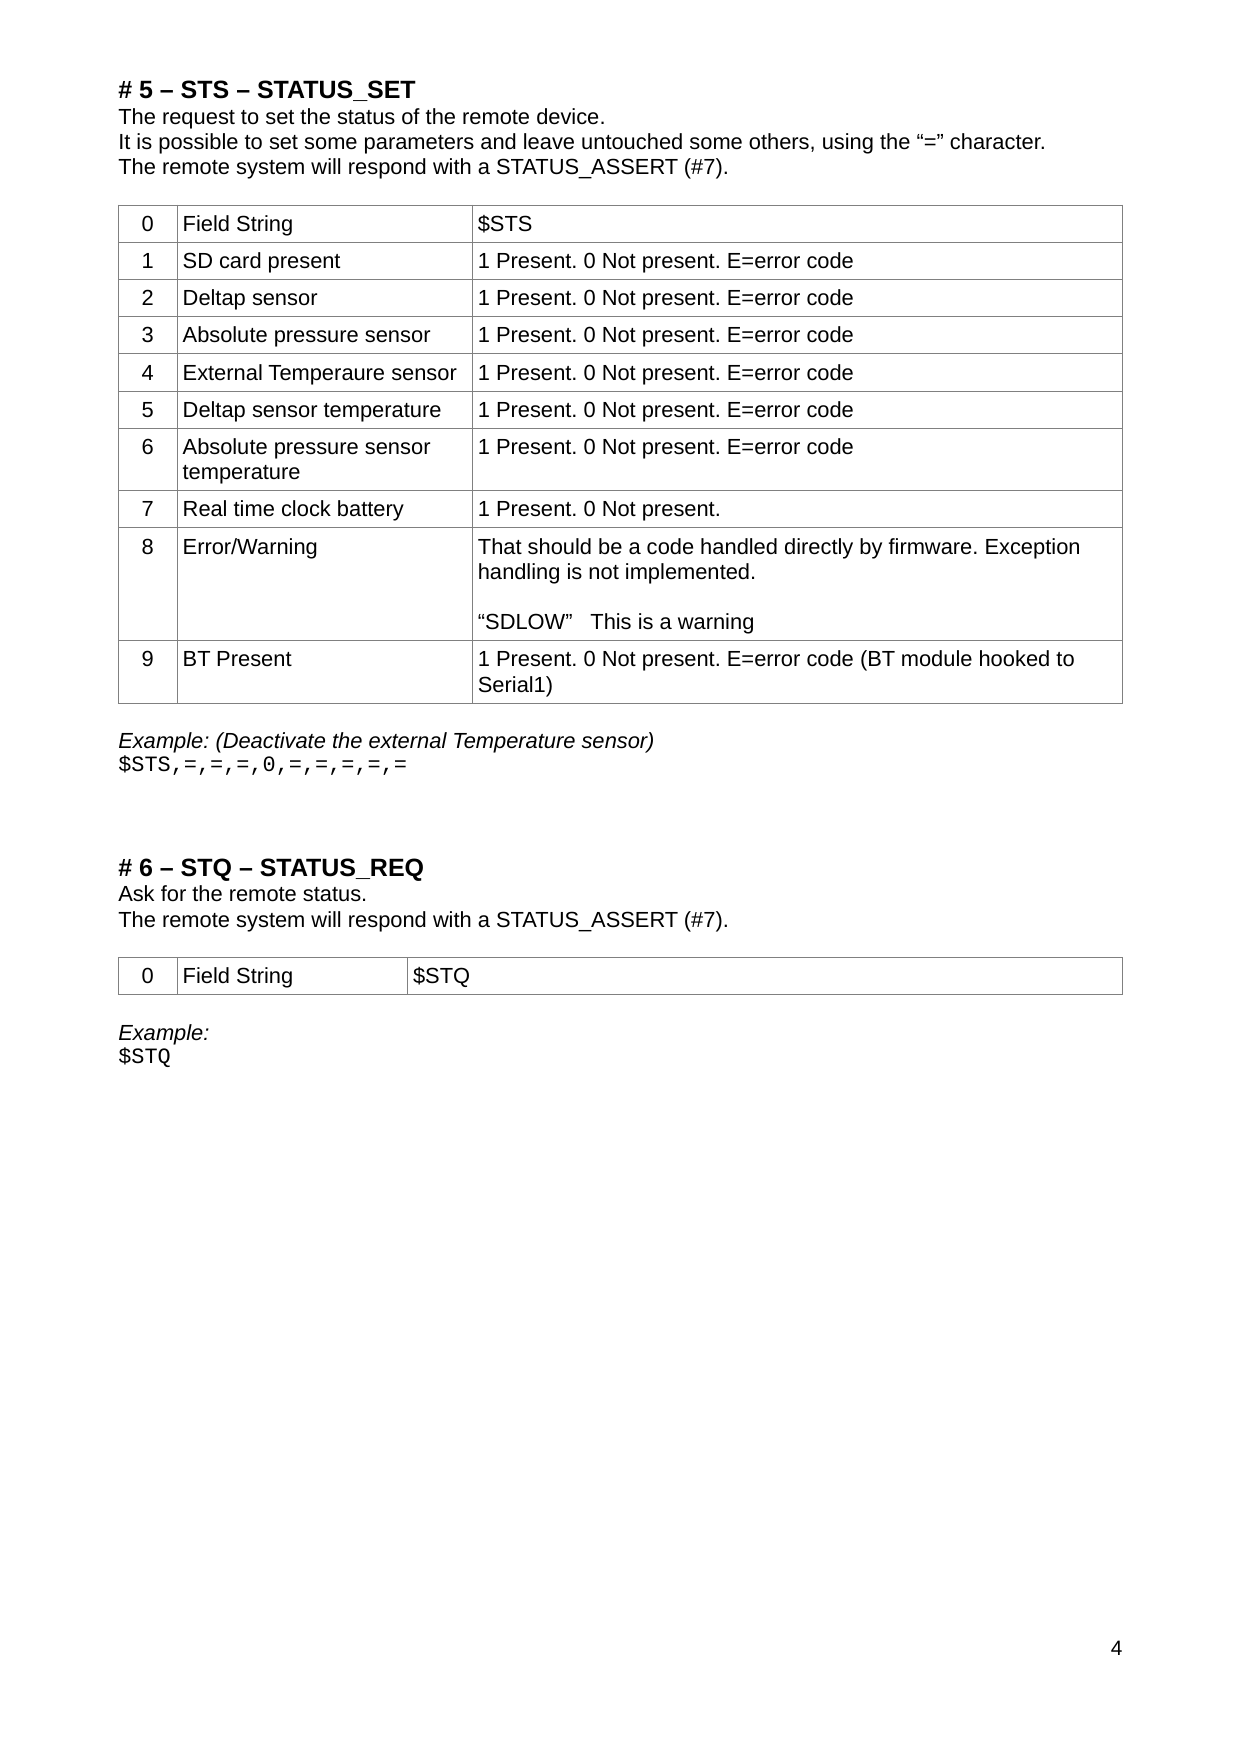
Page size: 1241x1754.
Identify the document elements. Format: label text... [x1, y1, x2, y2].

table_cell Absolute pressure sensor [178, 317, 472, 353]
table_cell 7 [119, 491, 177, 527]
text It is possible to set some parameters and leave untouched some others, using the “=” character. [118, 129, 1122, 154]
table_cell 2 [119, 280, 177, 316]
table_cell Deltap sensor temperature [178, 392, 472, 428]
table_header $STS [473, 206, 1122, 242]
table_header 0 [119, 958, 177, 994]
table_cell 1 Present. 0 Not present. E=error code [473, 392, 1122, 428]
table_cell 1 Present. 0 Not present. [473, 491, 1122, 527]
table_cell Deltap sensor [178, 280, 472, 316]
table_cell 1 Present. 0 Not present. E=error code [473, 280, 1122, 316]
table_cell 6 [119, 429, 177, 490]
table_cell SD card present [178, 243, 472, 279]
table_header Field String [178, 206, 472, 242]
table_header Field String [178, 958, 407, 994]
table_cell That should be a code handled directly by firmware. Exception handling is not implemented. “SDLOW” This is a warning [473, 528, 1122, 640]
text Ask for the remote status. [118, 881, 1122, 907]
text # 5 – STS – STATUS_SET [118, 75, 1122, 104]
table_cell 1 Present. 0 Not present. E=error code [473, 429, 1122, 490]
table_cell 3 [119, 317, 177, 353]
table_cell BT Present [178, 641, 472, 702]
table_cell Absolute pressure sensor temperature [178, 429, 472, 490]
table_header 0 [119, 206, 177, 242]
text Example: [118, 1020, 1122, 1045]
text The request to set the status of the remote device. [118, 104, 1122, 129]
table_cell 1 Present. 0 Not present. E=error code (BT module hooked to Serial1) [473, 641, 1122, 702]
text The remote system will respond with a STATUS_ASSERT (#7). [118, 154, 1122, 179]
table_cell 1 [119, 243, 177, 279]
table_cell Error/Warning [178, 528, 472, 640]
text # 6 – STQ – STATUS_REQ [118, 853, 1122, 881]
table_cell 1 Present. 0 Not present. E=error code [473, 317, 1122, 353]
text $STQ [118, 1045, 1122, 1070]
table_cell Real time clock battery [178, 491, 472, 527]
table_cell 9 [119, 641, 177, 702]
table_cell 1 Present. 0 Not present. E=error code [473, 354, 1122, 391]
text $STS,=,=,=,0,=,=,=,=,= [118, 753, 1122, 778]
table_cell 8 [119, 528, 177, 640]
text Example: (Deactivate the external Temperature sensor) [118, 728, 1122, 753]
table_cell 5 [119, 392, 177, 428]
table_cell External Temperaure sensor [178, 354, 472, 391]
text The remote system will respond with a STATUS_ASSERT (#7). [118, 907, 1122, 932]
table_cell 1 Present. 0 Not present. E=error code [473, 243, 1122, 279]
table_header $STQ [408, 958, 1122, 994]
table_cell 4 [119, 354, 177, 391]
